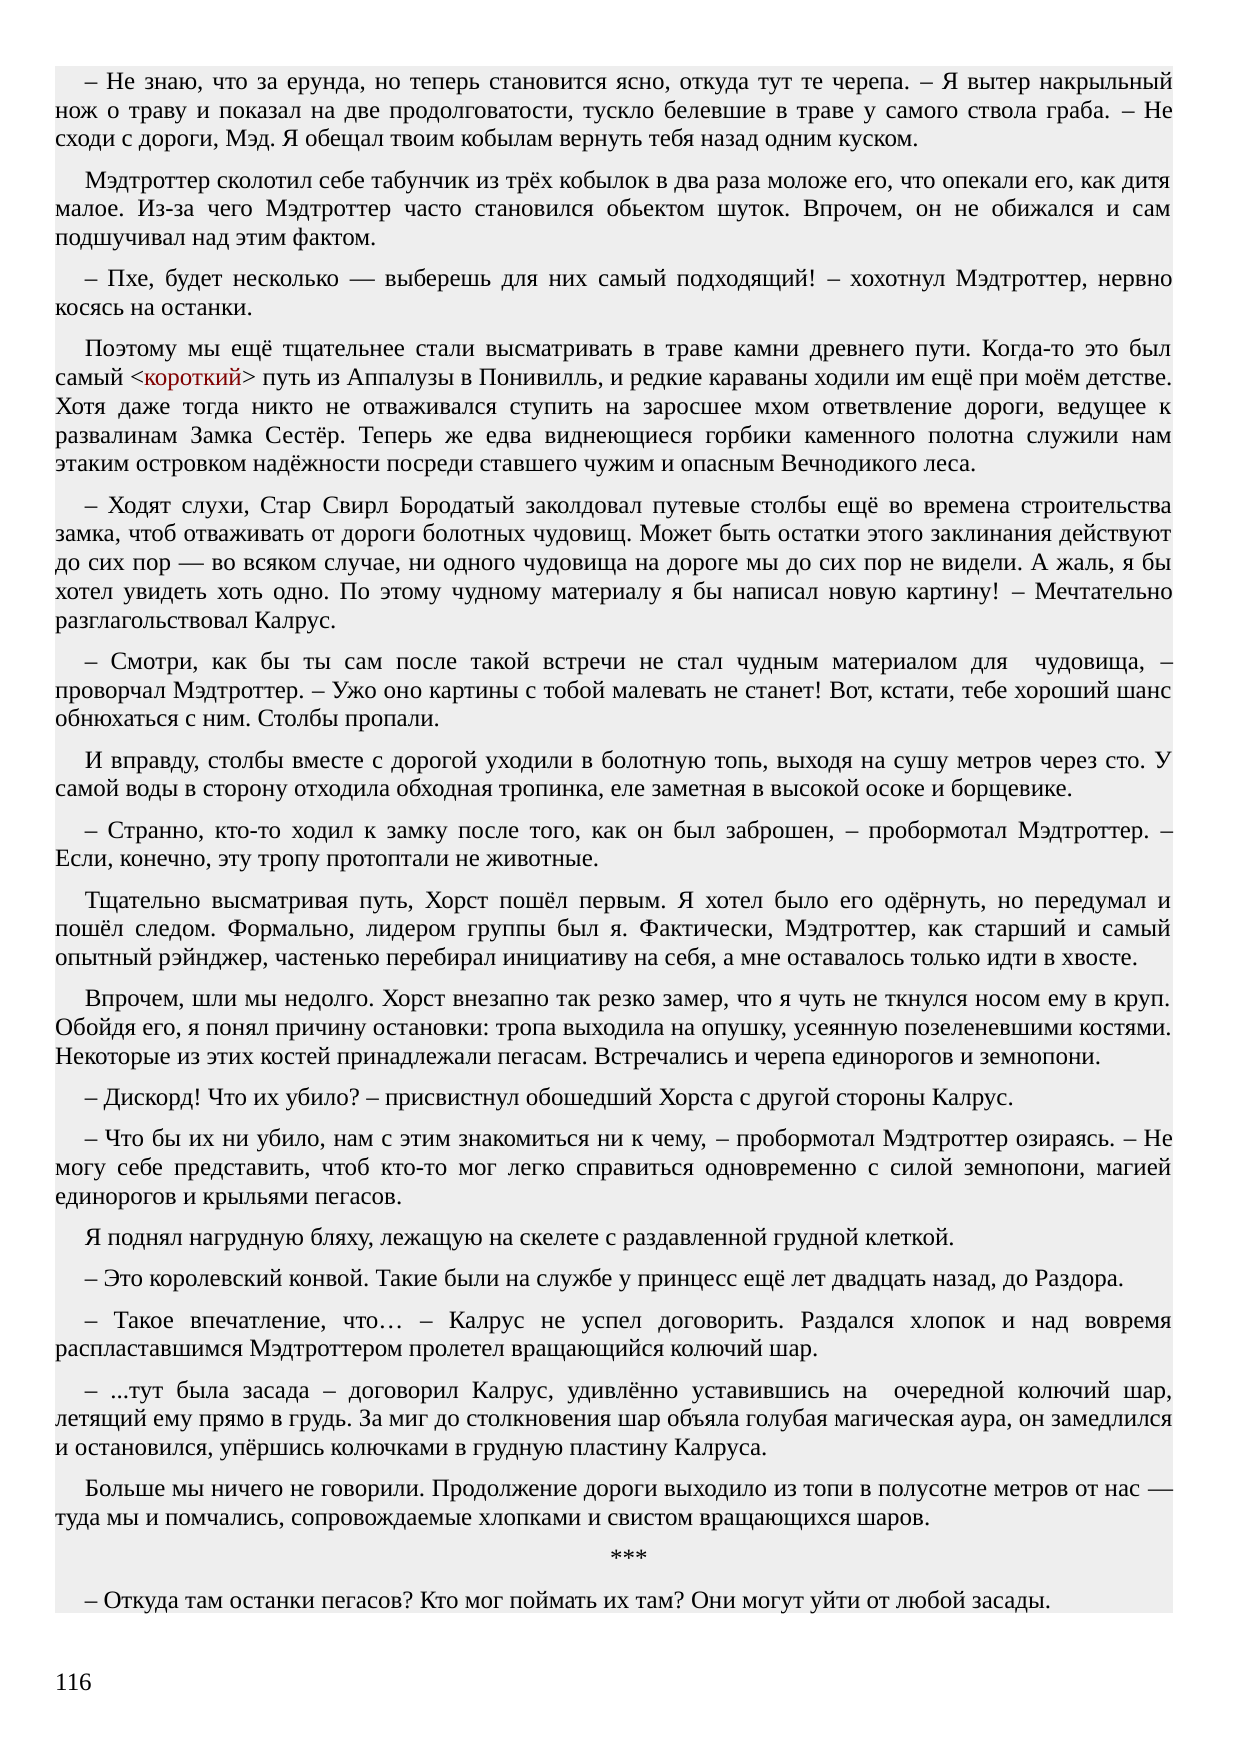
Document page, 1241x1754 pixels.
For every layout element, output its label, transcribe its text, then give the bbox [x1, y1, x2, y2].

text Поэтому мы ещё тщательнее стали высматривать в траве камни древнего пути. Когда-то это был самый <короткий> путь из Аппалузы в Понивилль, и редкие караваны ходили им ещё при моём детстве. Хотя даже тогда никто не отваживался ступить на заросшее мхом ответвление дороги, ведущее к развалинам Замка Сестёр. Теперь же едва виднеющиеся горбики каменного полотна служили нам этаким островком надёжности посреди ставшего чужим и опасным Вечнодикого леса. [55, 333, 1173, 477]
text – Откуда там останки пегасов? Кто мог поймать их там? Они могут уйти от любой засады. [55, 1585, 1173, 1613]
text Больше мы ничего не говорили. Продолжение дороги выходило из топи в полусотне метров от нас — туда мы и помчались, сопровождаемые хлопками и свистом вращающихся шаров. [55, 1473, 1173, 1531]
text – Это королевский конвой. Такие были на службе у принцесс ещё лет двадцать назад, до Раздора. [55, 1263, 1173, 1292]
text – Смотри, как бы ты сам после такой встречи не стал чудным материалом для чудовища, – проворчал Мэдтроттер. – Ужо оно картины с тобой малевать не станет! Вот, кстати, тебе хороший шанс обнюхаться с ним. Столбы пропали. [55, 646, 1173, 732]
text – Что бы их ни убило, нам с этим знакомиться ни к чему, – пробормотал Мэдтроттер озираясь. – Не могу себе представить, чтоб кто-то мог легко справиться одновременно с силой земнопони, магией единорогов и крыльями пегасов. [55, 1123, 1173, 1210]
text – Дискорд! Что их убило? – присвистнул обошедший Хорста с другой стороны Калрус. [55, 1082, 1173, 1111]
text *** [55, 1543, 1173, 1572]
text – ...тут была засада – договорил Калрус, удивлённо уставившись на очередной колючий шар, летящий ему прямо в грудь. За миг до столкновения шар объяла голубая магическая аура, он замедлился и остановился, упёршись колючками в грудную пластину Калруса. [55, 1375, 1173, 1461]
text Тщательно высматривая путь, Хорст пошёл первым. Я хотел было его одёрнуть, но передумал и пошёл следом. Формально, лидером группы был я. Фактически, Мэдтроттер, как старший и самый опытный рэйнджер, частенько перебирал инициативу на себя, а мне оставалось только идти в хвосте. [55, 885, 1173, 971]
text – Пхе, будет несколько — выберешь для них самый подходящий! – хохотнул Мэдтроттер, нервно косясь на останки. [55, 263, 1173, 321]
text И вправду, столбы вместе с дорогой уходили в болотную топь, выходя на сушу метров через сто. У самой воды в сторону отходила обходная тропинка, еле заметная в высокой осоке и борщевике. [55, 745, 1173, 802]
text – Ходят слухи, Стар Cвирл Бородатый заколдовал путевые столбы ещё во времена строительства замка, чтоб отваживать от дороги болотных чудовищ. Может быть остатки этого заклинания действуют до сих пор — во всяком случае, ни одного чудовища на дороге мы до сих пор не видели. А жаль, я бы хотел увидеть хоть одно. По этому чудному материалу я бы написал новую картину! – Мечтательно разглагольствовал Калрус. [55, 490, 1173, 633]
text Я поднял нагрудную бляху, лежащую на скелете с раздавленной грудной клеткой. [55, 1222, 1173, 1251]
text – Странно, кто-то ходил к замку после того, как он был заброшен, – пробормотал Мэдтроттер. – Если, конечно, эту тропу протоптали не животные. [55, 815, 1173, 872]
text – Такое впечатление, что… – Калрус не успел договорить. Раздался хлопок и над вовремя распластавшимся Мэдтроттером пролетел вращающийся колючий шар. [55, 1305, 1173, 1362]
text Впрочем, шли мы недолго. Хорст внезапно так резко замер, что я чуть не ткнулся носом ему в круп. Обойдя его, я понял причину остановки: тропа выходила на опушку, усеянную позеленевшими костями. Некоторые из этих костей принадлежали пегасам. Встречались и черепа единорогов и земнопони. [55, 983, 1173, 1070]
text – Не знаю, что за ерунда, но теперь становится ясно, откуда тут те черепа. – Я вытер накрыльный нож о траву и показал на две продолговатости, тускло белевшие в траве у самого ствола граба. – Не сходи с дороги, Мэд. Я обещал твоим кобылам вернуть тебя назад одним куском. [55, 66, 1173, 152]
text Мэдтроттер сколотил себе табунчик из трёх кобылок в два раза моложе его, что опекали его, как дитя малое. Из-за чего Мэдтроттер часто становился обьектом шуток. Впрочем, он не обижался и сам подшучивал над этим фактом. [55, 165, 1173, 251]
